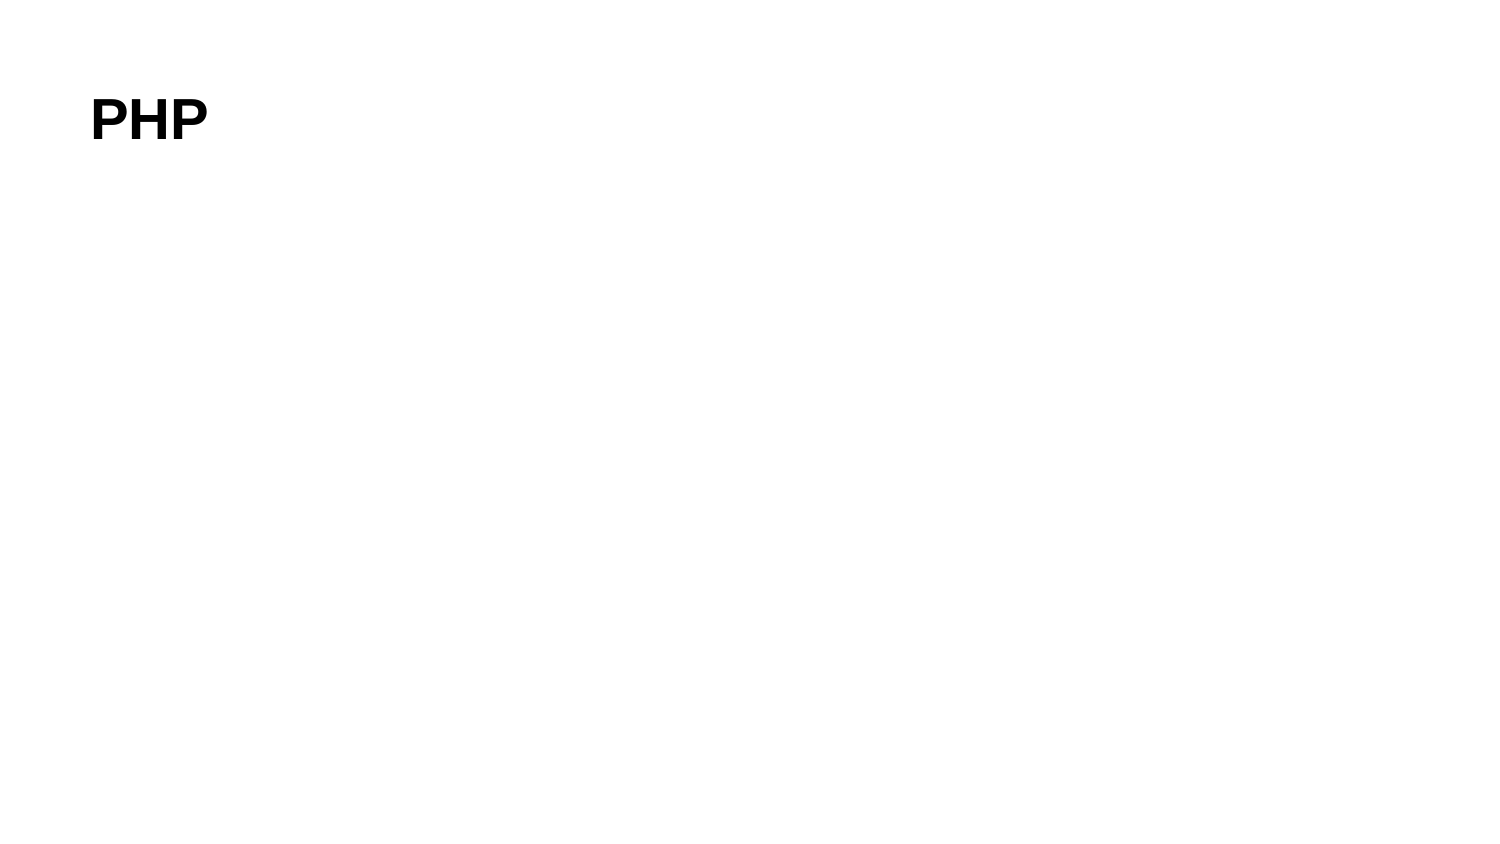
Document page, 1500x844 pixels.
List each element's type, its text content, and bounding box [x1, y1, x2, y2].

title PHP [75, 33, 1425, 175]
